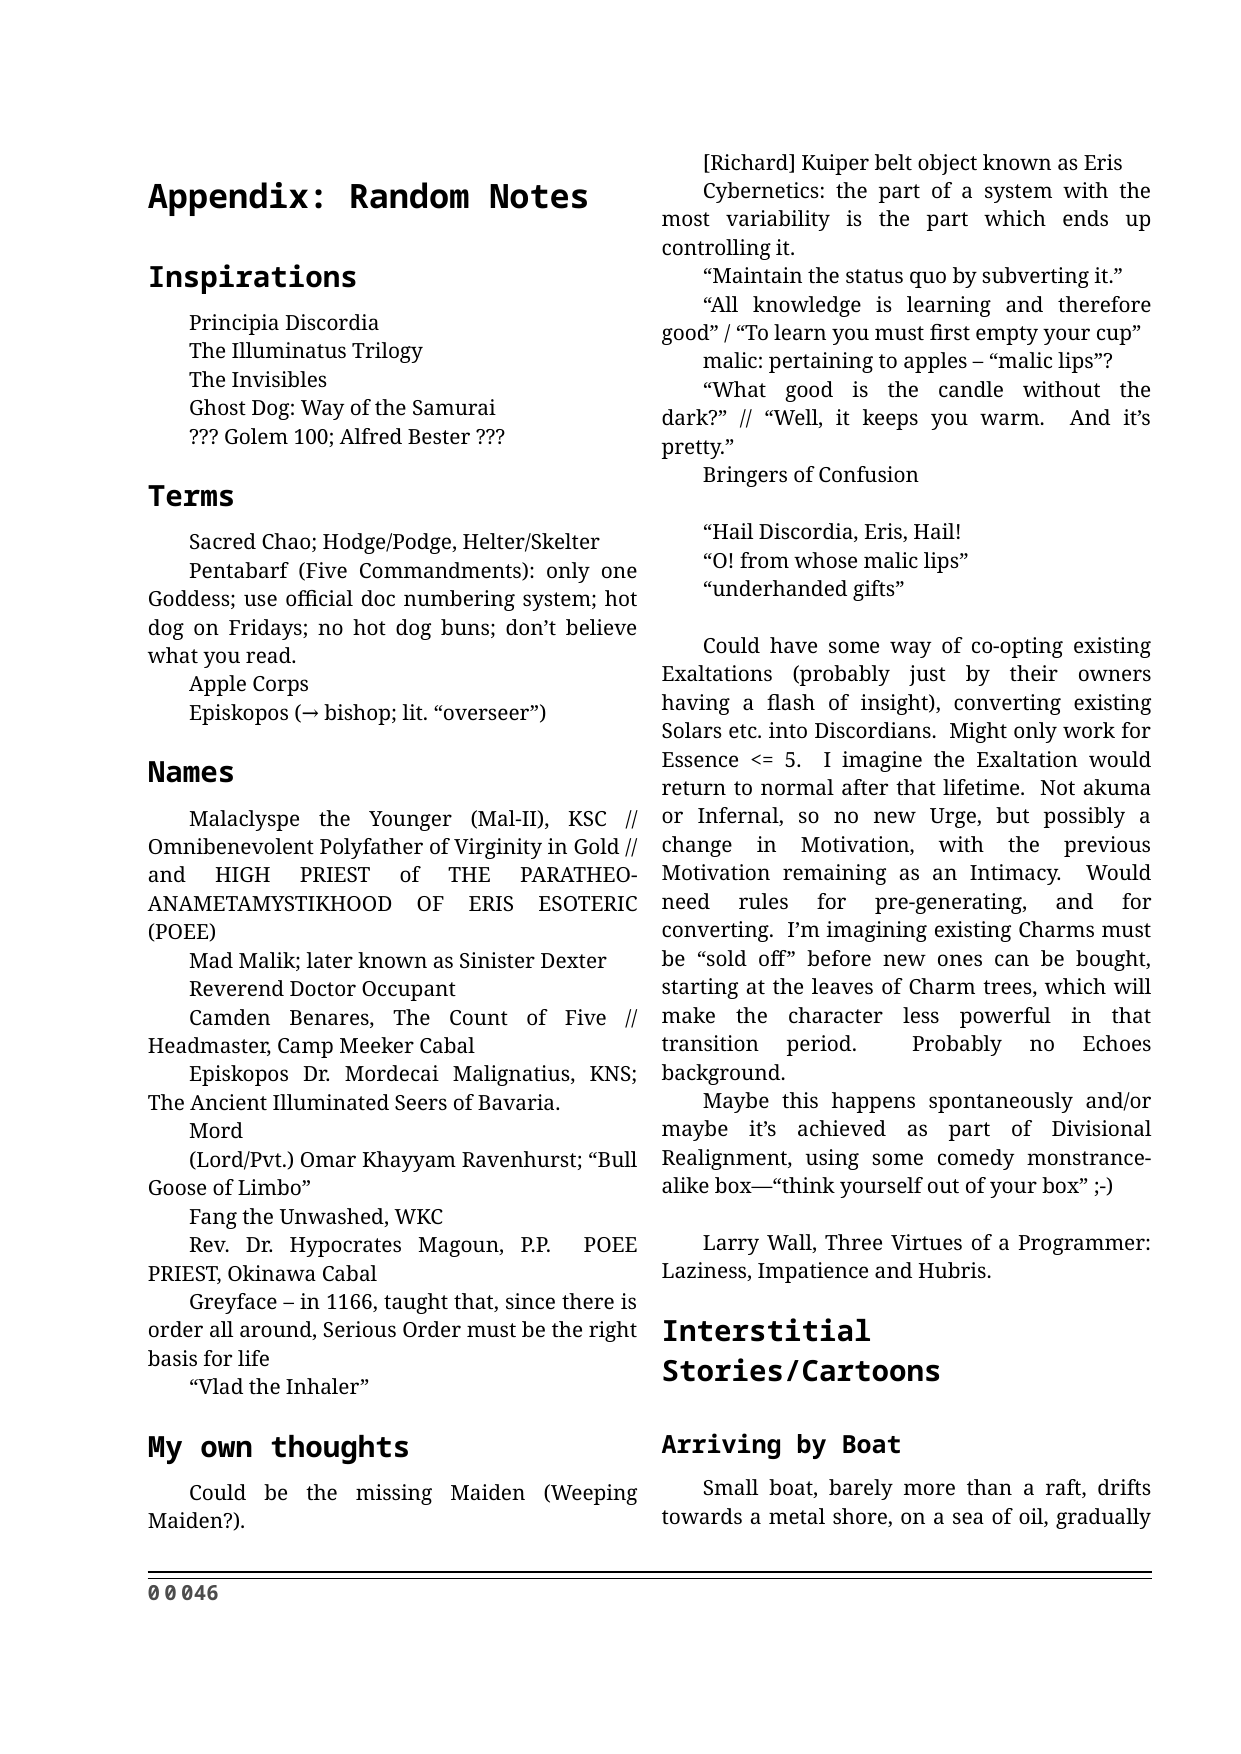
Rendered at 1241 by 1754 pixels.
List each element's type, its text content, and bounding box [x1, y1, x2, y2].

text Rev. Dr. Hypocrates Magoun, P.P. POEE PRIEST, Okinawa Cabal [148, 1230, 638, 1287]
text Episkopos (→ bishop; lit. “overseer”) [148, 698, 638, 726]
text Small boat, barely more than a raft, drifts towards a metal shore, on a sea of oil, gradually [661, 1473, 1152, 1530]
subtitle Arriving by Boat [661, 1427, 1152, 1461]
text ??? Golem 100; Alfred Bester ??? [148, 422, 638, 450]
text The Invisibles [148, 365, 638, 393]
subtitle Inspirations [148, 256, 638, 296]
subtitle Terms [148, 475, 638, 515]
text Pentabarf (Five Commandments): only one Goddess; use official doc numbering system; hot dog on Fridays; no hot dog buns; don’t believe what you read. [148, 556, 638, 669]
subtitle My own thoughts [148, 1426, 638, 1466]
text Apple Corps [148, 669, 638, 698]
text Could have some way of co-opting existing Exaltations (probably just by their owners having a flash of insight), converting existing Solars etc. into Discordians. Might only work for Essence <= 5. I imagine the Exaltation would return to normal after that lifetime. Not akuma or Infernal, so no new Urge, but possibly a change in Motivation, with the previous Motivation remaining as an Intimacy. Would need rules for pre-generating, and for converting. I’m imagining existing Charms must be “sold off” before new ones can be bought, starting at the leaves of Charm trees, which will make the character less powerful in that transition period. Probably no Echoes background. [661, 631, 1152, 1086]
text Fang the Unwashed, WKC [148, 1202, 638, 1230]
text Could be the missing Maiden (Weeping Maiden?). [148, 1478, 638, 1535]
text “Vlad the Inhaler” [148, 1372, 638, 1401]
text “What good is the candle without the dark?” // “Well, it keeps you warm. And it’s pretty.” [661, 375, 1152, 460]
text [Richard] Kuiper belt object known as Eris [661, 148, 1152, 176]
subtitle Names [148, 751, 638, 791]
text “All knowledge is learning and therefore good” / “To learn you must first empty your cup” [661, 290, 1152, 347]
text “Hail Discordia, Eris, Hail! [661, 517, 1152, 546]
subtitle Appendix: Random Notes [148, 173, 638, 218]
text malic: pertaining to apples – “malic lips”? [661, 347, 1152, 375]
text Cybernetics: the part of a system with the most variability is the part which ends up controlling it. [661, 176, 1152, 261]
subtitle Interstitial Stories/Cartoons [661, 1310, 1152, 1389]
text Bringers of Confusion [661, 460, 1152, 489]
text Malaclyspe the Younger (Mal-II), KSC // Omnibenevolent Polyfather of Virginity in Gold // and HIGH PRIEST of THE PARATHEO-ANAMETAMYSTIKHOOD OF ERIS ESOTERIC (POEE) [148, 804, 638, 946]
text “O! from whose malic lips” [661, 546, 1152, 574]
text Maybe this happens spontaneously and/or maybe it’s achieved as part of Divisional Realignment, using some comedy monstrance-alike box—“think yourself out of your box” ;-) [661, 1086, 1152, 1200]
text “underhanded gifts” [661, 574, 1152, 603]
text Reverend Doctor Occupant [148, 974, 638, 1003]
text Ghost Dog: Way of the Samurai [148, 393, 638, 422]
text “Maintain the status quo by subverting it.” [661, 261, 1152, 290]
text Episkopos Dr. Mordecai Malignatius, KNS; The Ancient Illuminated Seers of Bavaria. [148, 1059, 638, 1116]
text Mord [148, 1116, 638, 1145]
text Greyface – in 1166, taught that, since there is order all around, Serious Order must be the right basis for life [148, 1287, 638, 1372]
text Mad Malik; later known as Sinister Dexter [148, 946, 638, 974]
text Sacred Chao; Hodge/Podge, Helter/Skelter [148, 527, 638, 556]
text Principia Discordia [148, 308, 638, 336]
text (Lord/Pvt.) Omar Khayyam Ravenhurst; “Bull Goose of Limbo” [148, 1145, 638, 1202]
text The Illuminatus Trilogy [148, 336, 638, 365]
text Camden Benares, The Count of Five // Headmaster, Camp Meeker Cabal [148, 1003, 638, 1059]
text Larry Wall, Three Virtues of a Programmer: Laziness, Impatience and Hubris. [661, 1228, 1152, 1285]
